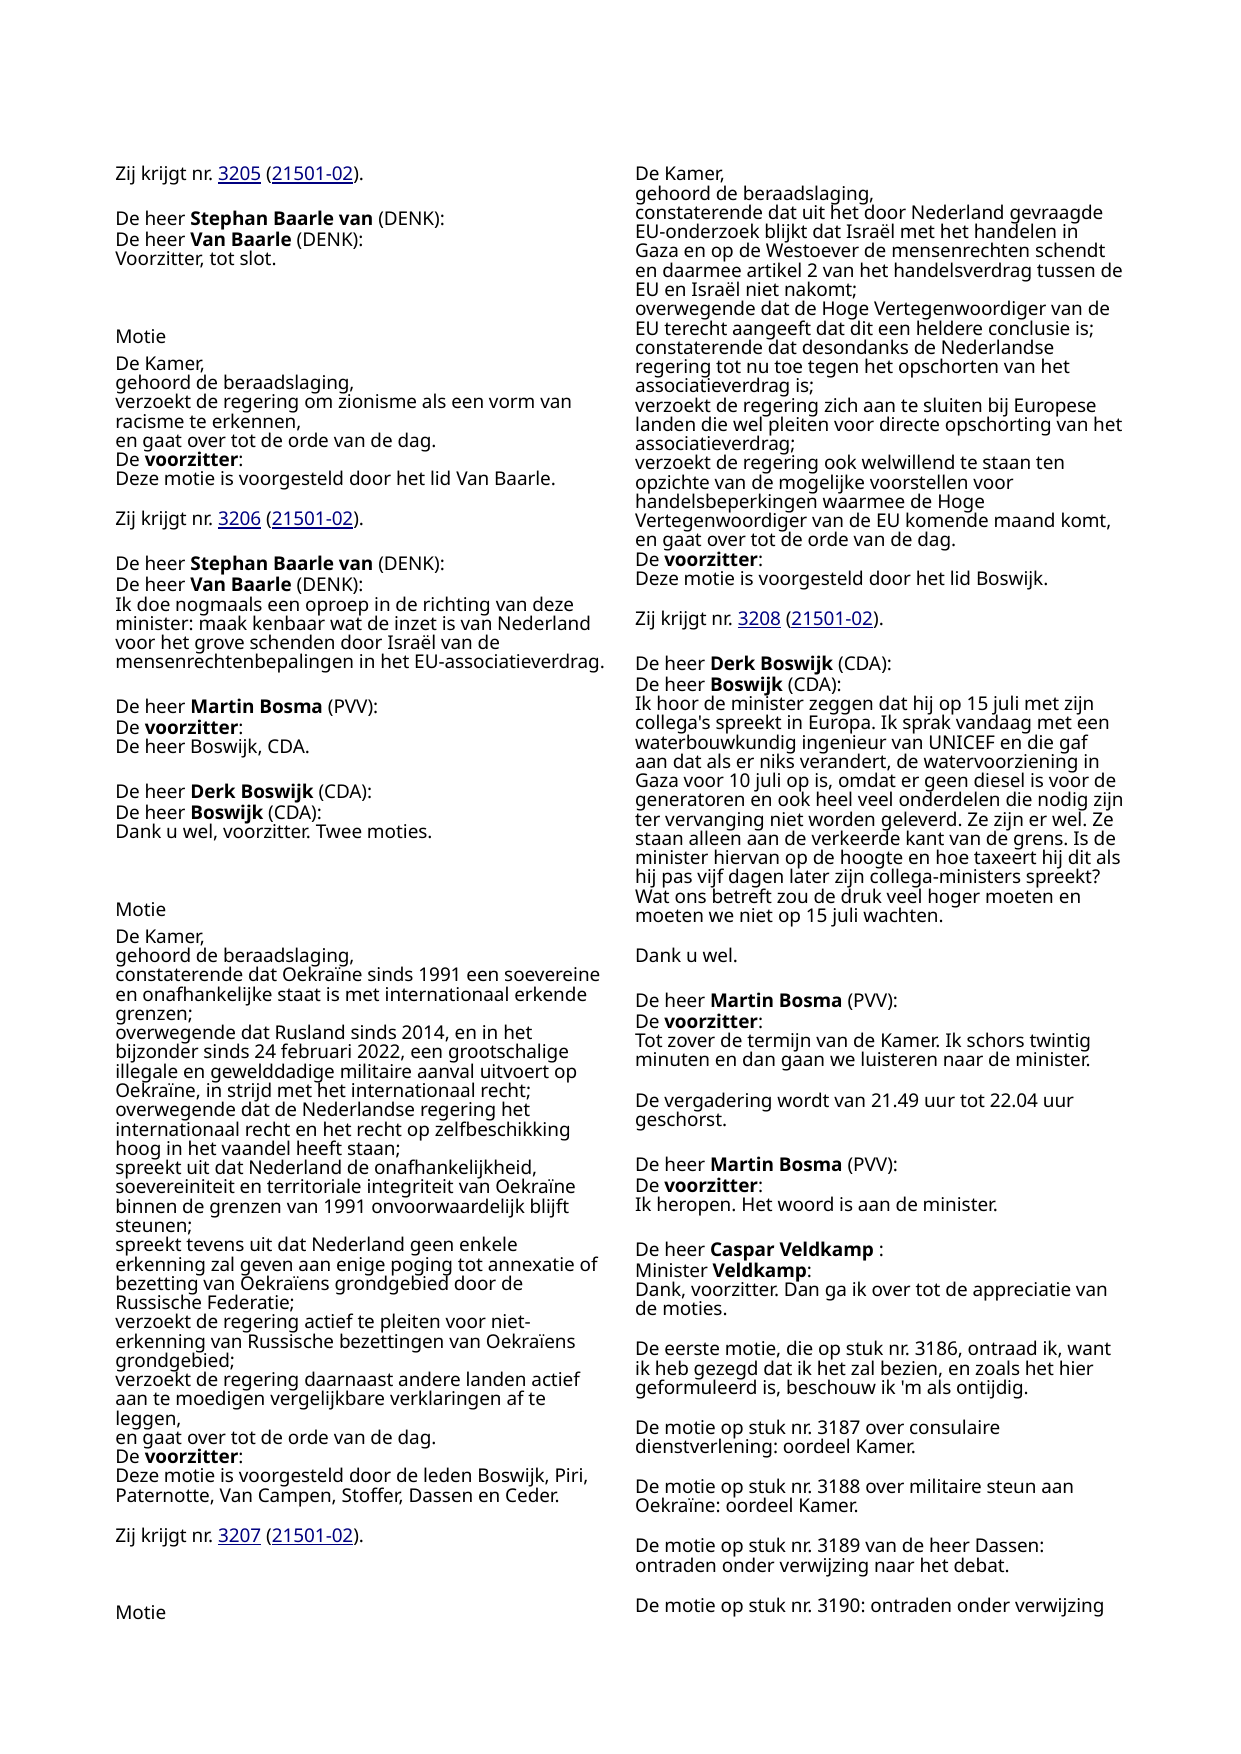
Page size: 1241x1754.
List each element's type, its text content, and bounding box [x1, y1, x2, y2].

text De eerste motie, die op stuk nr. 3186, ontraad ik, want ik heb gezegd dat ik het zal bezien, en zoals het hier geformuleerd is, beschouw ik 'm als ontijdig. [635, 1340, 1125, 1398]
text verzoekt de regering zich aan te sluiten bij Europese landen die wel pleiten voor directe opschorting van het associatieverdrag; [635, 397, 1125, 454]
text De heer Derk Boswijk (CDA): [635, 650, 1125, 676]
text constaterende dat desondanks de Nederlandse regering tot nu toe tegen het opschorten van het associatieverdrag is; [635, 339, 1125, 397]
text De heer Van Baarle (DENK): [115, 231, 605, 250]
text en gaat over tot de orde van de dag. [115, 1429, 605, 1448]
text Zij krijgt nr. 3206 (21501-02). [115, 510, 605, 530]
text gehoord de beraadslaging, [635, 184, 1125, 204]
text De heer Boswijk (CDA): [635, 676, 1125, 695]
text verzoekt de regering om zionisme als een vorm van racisme te erkennen, [115, 393, 605, 432]
text De Kamer, [115, 928, 605, 947]
text De heer Van Baarle (DENK): [115, 576, 605, 596]
text De voorzitter: [115, 1448, 605, 1467]
text overwegende dat Rusland sinds 2014, en in het bijzonder sinds 24 februari 2022, een grootschalige illegale en gewelddadige militaire aanval uitvoert op Oekraïne, in strijd met het internationaal recht; [115, 1024, 605, 1101]
text verzoekt de regering actief te pleiten voor niet-erkenning van Russische bezettingen van Oekraïens grondgebied; [115, 1313, 605, 1371]
text De heer Stephan Baarle van (DENK): [115, 205, 605, 231]
text en gaat over tot de orde van de dag. [635, 531, 1125, 551]
text Zij krijgt nr. 3208 (21501-02). [635, 610, 1125, 629]
text Deze motie is voorgesteld door de leden Boswijk, Piri, Paternotte, Van Campen, Stoffer, Dassen en Ceder. [115, 1467, 605, 1506]
text De heer Martin Bosma (PVV): [115, 693, 605, 719]
text Dank, voorzitter. Dan ga ik over tot de appreciatie van de moties. [635, 1281, 1125, 1319]
text De motie op stuk nr. 3188 over militaire steun aan Oekraïne: oordeel Kamer. [635, 1478, 1125, 1517]
text De heer Derk Boswijk (CDA): [115, 778, 605, 804]
text Dank u wel. [635, 947, 1125, 966]
text constaterende dat Oekraïne sinds 1991 een soevereine en onafhankelijke staat is met internationaal erkende grenzen; [115, 966, 605, 1024]
text De voorzitter: [635, 1177, 1125, 1196]
text De heer Martin Bosma (PVV): [635, 987, 1125, 1013]
text De motie op stuk nr. 3190: ontraden onder verwijzing [635, 1597, 1125, 1616]
text De voorzitter: [635, 1013, 1125, 1032]
text Zij krijgt nr. 3207 (21501-02). [115, 1527, 605, 1546]
text De motie op stuk nr. 3189 van de heer Dassen: ontraden onder verwijzing naar het debat. [635, 1537, 1125, 1576]
text Deze motie is voorgesteld door het lid Van Baarle. [115, 470, 605, 490]
text De heer Martin Bosma (PVV): [635, 1151, 1125, 1177]
text De heer Boswijk, CDA. [115, 738, 605, 758]
text De voorzitter: [635, 551, 1125, 570]
text spreekt tevens uit dat Nederland geen enkele erkenning zal geven aan enige poging tot annexatie of bezetting van Oekraïens grondgebied door de Russische Federatie; [115, 1236, 605, 1313]
text gehoord de beraadslaging, [115, 374, 605, 393]
text De heer Stephan Baarle van (DENK): [115, 551, 605, 576]
text Dank u wel, voorzitter. Twee moties. [115, 823, 605, 843]
text Motie [115, 1599, 605, 1625]
text Motie [115, 896, 605, 922]
text Ik hoor de minister zeggen dat hij op 15 juli met zijn collega's spreekt in Europa. Ik sprak vandaag met een waterbouwkundig ingenieur van UNICEF en die gaf aan dat als er niks verandert, de watervoorziening in Gaza voor 10 juli op is, omdat er geen diesel is voor de generatoren en ook heel veel onderdelen die nodig zijn ter vervanging niet worden geleverd. Ze zijn er wel. Ze staan alleen aan de verkeerde kant van de grens. Is de minister hiervan op de hoogte en hoe taxeert hij dit als hij pas vijf dagen later zijn collega-ministers spreekt? Wat ons betreft zou de druk veel hoger moeten en moeten we niet op 15 juli wachten. [635, 695, 1125, 926]
text De Kamer, [635, 165, 1125, 184]
text De motie op stuk nr. 3187 over consulaire dienstverlening: oordeel Kamer. [635, 1419, 1125, 1457]
text Motie [115, 323, 605, 349]
text De Kamer, [115, 355, 605, 374]
text De vergadering wordt van 21.49 uur tot 22.04 uur geschorst. [635, 1092, 1125, 1130]
text constaterende dat uit het door Nederland gevraagde EU-onderzoek blijkt dat Israël met het handelen in Gaza en op de Westoever de mensenrechten schendt en daarmee artikel 2 van het handelsverdrag tussen de EU en Israël niet nakomt; [635, 204, 1125, 300]
text overwegende dat de Nederlandse regering het internationaal recht en het recht op zelfbeschikking hoog in het vaandel heeft staan; [115, 1101, 605, 1159]
text en gaat over tot de orde van de dag. [115, 432, 605, 451]
text De heer Boswijk (CDA): [115, 804, 605, 823]
text Minister Veldkamp: [635, 1262, 1125, 1281]
text verzoekt de regering daarnaast andere landen actief aan te moedigen vergelijkbare verklaringen af te leggen, [115, 1371, 605, 1429]
text De heer Caspar Veldkamp : [635, 1236, 1125, 1262]
text Ik heropen. Het woord is aan de minister. [635, 1196, 1125, 1215]
text verzoekt de regering ook welwillend te staan ten opzichte van de mogelijke voorstellen voor handelsbeperkingen waarmee de Hoge Vertegenwoordiger van de EU komende maand komt, [635, 454, 1125, 531]
text overwegende dat de Hoge Vertegenwoordiger van de EU terecht aangeeft dat dit een heldere conclusie is; [635, 300, 1125, 339]
text De voorzitter: [115, 719, 605, 738]
text De voorzitter: [115, 451, 605, 470]
text Tot zover de termijn van de Kamer. Ik schors twintig minuten en dan gaan we luisteren naar de minister. [635, 1032, 1125, 1071]
text gehoord de beraadslaging, [115, 947, 605, 966]
text spreekt uit dat Nederland de onafhankelijkheid, soevereiniteit en territoriale integriteit van Oekraïne binnen de grenzen van 1991 onvoorwaardelijk blijft steunen; [115, 1159, 605, 1236]
text Voorzitter, tot slot. [115, 250, 605, 270]
text Deze motie is voorgesteld door het lid Boswijk. [635, 570, 1125, 589]
text Ik doe nogmaals een oproep in de richting van deze minister: maak kenbaar wat de inzet is van Nederland voor het grove schenden door Israël van de mensenrechtenbepalingen in het EU-associatieverdrag. [115, 596, 605, 673]
text Zij krijgt nr. 3205 (21501-02). [115, 165, 605, 184]
